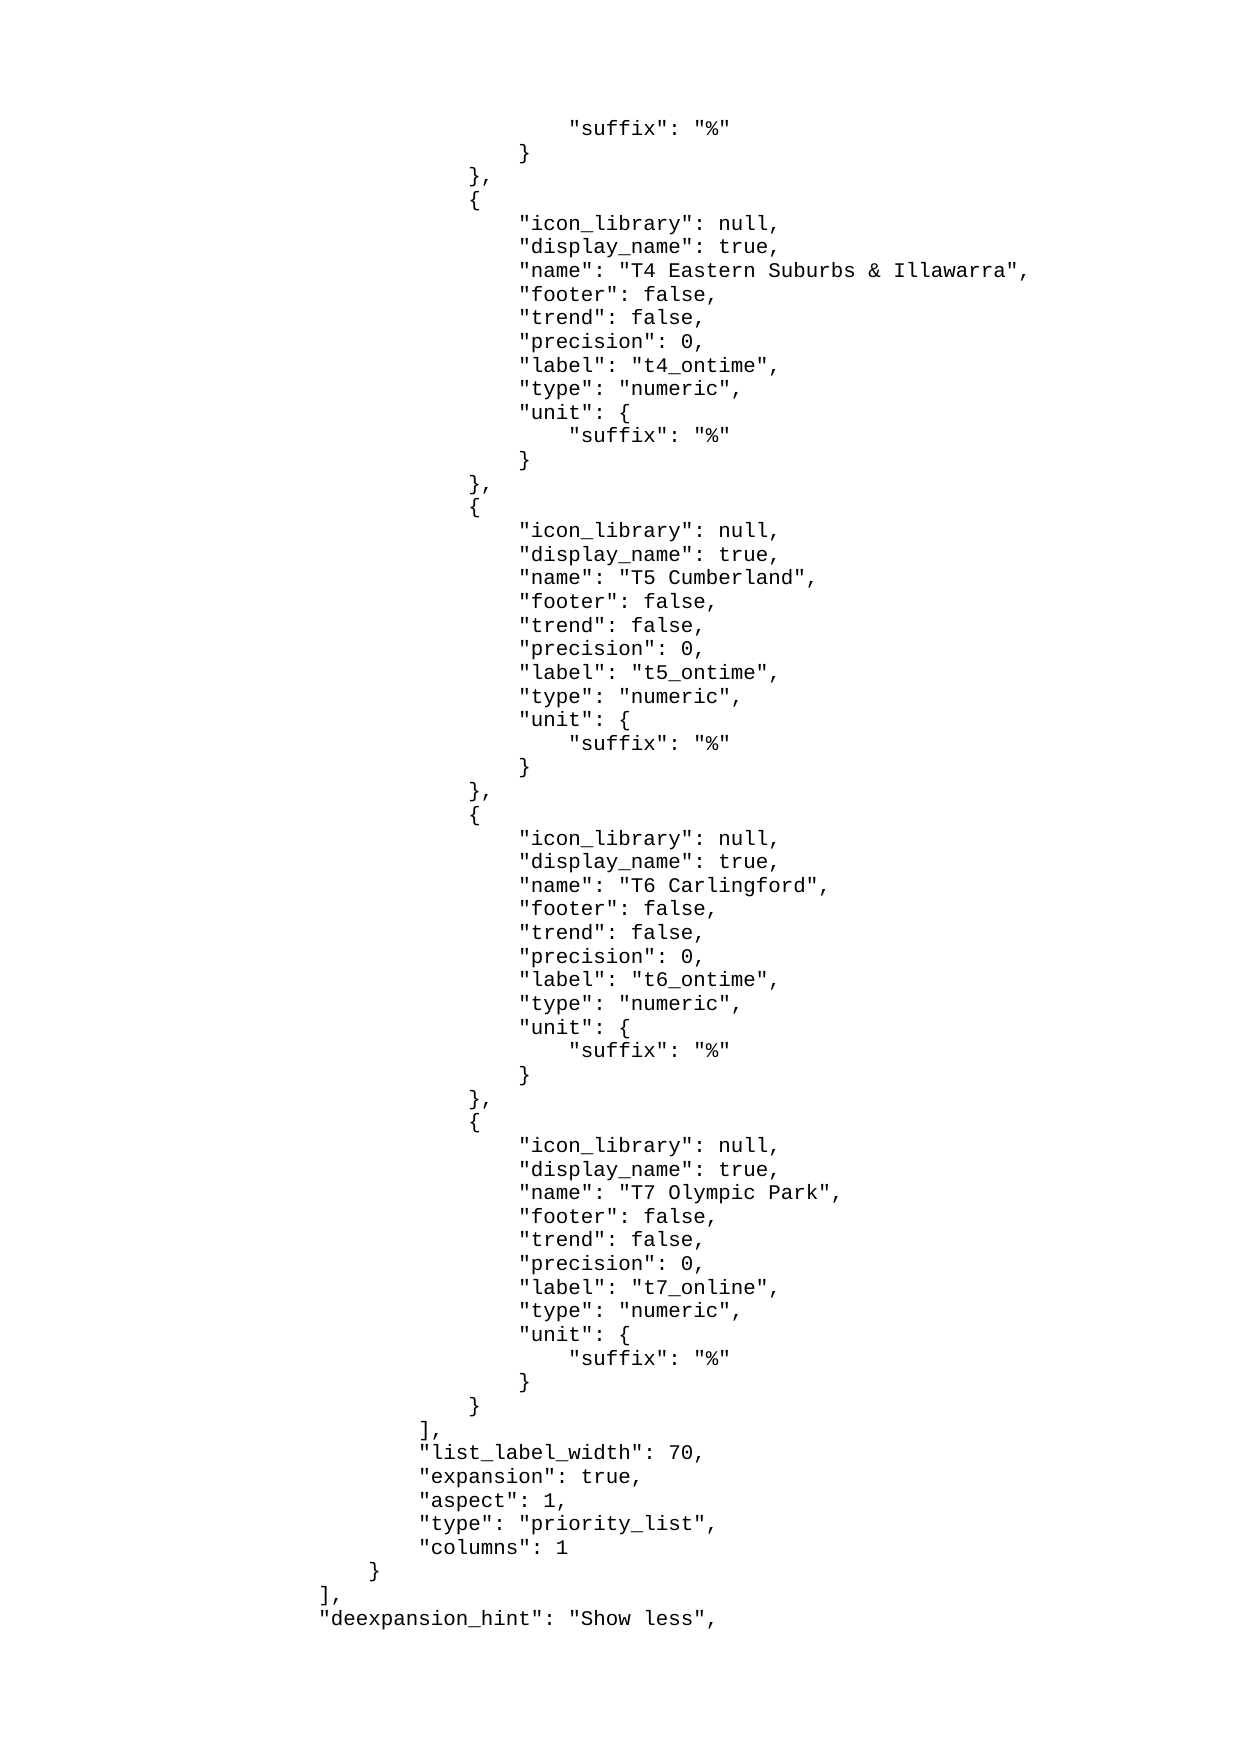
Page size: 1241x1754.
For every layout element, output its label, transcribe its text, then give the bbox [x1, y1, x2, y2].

text "name": "T4 Eastern Suburbs & Illawarra", [118, 260, 1122, 284]
text "precision": 0, [118, 1253, 1122, 1277]
text "unit": { [118, 402, 1122, 426]
text "label": "t4_ontime", [118, 354, 1122, 378]
text "type": "numeric", [118, 378, 1122, 402]
text "aspect": 1, [118, 1489, 1122, 1513]
text "deexpansion_hint": "Show less", [118, 1608, 1122, 1631]
text "precision": 0, [118, 331, 1122, 354]
text }, [118, 165, 1122, 189]
text "icon_library": null, [118, 520, 1122, 544]
text "type": "priority_list", [118, 1513, 1122, 1537]
text "trend": false, [118, 307, 1122, 331]
text "label": "t7_online", [118, 1277, 1122, 1300]
text "name": "T7 Olympic Park", [118, 1182, 1122, 1206]
text "footer": false, [118, 591, 1122, 615]
text "name": "T6 Carlingford", [118, 875, 1122, 898]
text "label": "t6_ontime", [118, 969, 1122, 993]
text "footer": false, [118, 898, 1122, 922]
text } [118, 142, 1122, 165]
text { [118, 496, 1122, 520]
text } [118, 757, 1122, 780]
text }, [118, 473, 1122, 496]
text "type": "numeric", [118, 1300, 1122, 1324]
text ], [118, 1584, 1122, 1608]
text } [118, 1064, 1122, 1088]
text } [118, 1395, 1122, 1419]
text "expansion": true, [118, 1466, 1122, 1489]
text "suffix": "%" [118, 1348, 1122, 1371]
text "display_name": true, [118, 236, 1122, 260]
text "trend": false, [118, 922, 1122, 946]
text "precision": 0, [118, 638, 1122, 662]
text { [118, 189, 1122, 213]
text "unit": { [118, 709, 1122, 733]
text "display_name": true, [118, 1158, 1122, 1182]
text "display_name": true, [118, 851, 1122, 875]
text "icon_library": null, [118, 1135, 1122, 1158]
text { [118, 804, 1122, 827]
text "footer": false, [118, 1206, 1122, 1229]
text "suffix": "%" [118, 733, 1122, 757]
text } [118, 1561, 1122, 1584]
text "type": "numeric", [118, 686, 1122, 709]
text } [118, 1371, 1122, 1395]
text }, [118, 1088, 1122, 1111]
text "precision": 0, [118, 946, 1122, 969]
text "suffix": "%" [118, 1040, 1122, 1064]
text } [118, 449, 1122, 473]
text "trend": false, [118, 615, 1122, 638]
text "unit": { [118, 1324, 1122, 1348]
text "icon_library": null, [118, 827, 1122, 851]
text "name": "T5 Cumberland", [118, 567, 1122, 591]
text "display_name": true, [118, 544, 1122, 567]
text "trend": false, [118, 1229, 1122, 1253]
text "icon_library": null, [118, 213, 1122, 236]
text "list_label_width": 70, [118, 1442, 1122, 1466]
text "type": "numeric", [118, 993, 1122, 1017]
text "footer": false, [118, 284, 1122, 307]
text ], [118, 1419, 1122, 1442]
text { [118, 1111, 1122, 1135]
text "suffix": "%" [118, 118, 1122, 142]
text "columns": 1 [118, 1537, 1122, 1561]
text "suffix": "%" [118, 426, 1122, 449]
text }, [118, 780, 1122, 804]
text "unit": { [118, 1017, 1122, 1040]
text "label": "t5_ontime", [118, 662, 1122, 686]
